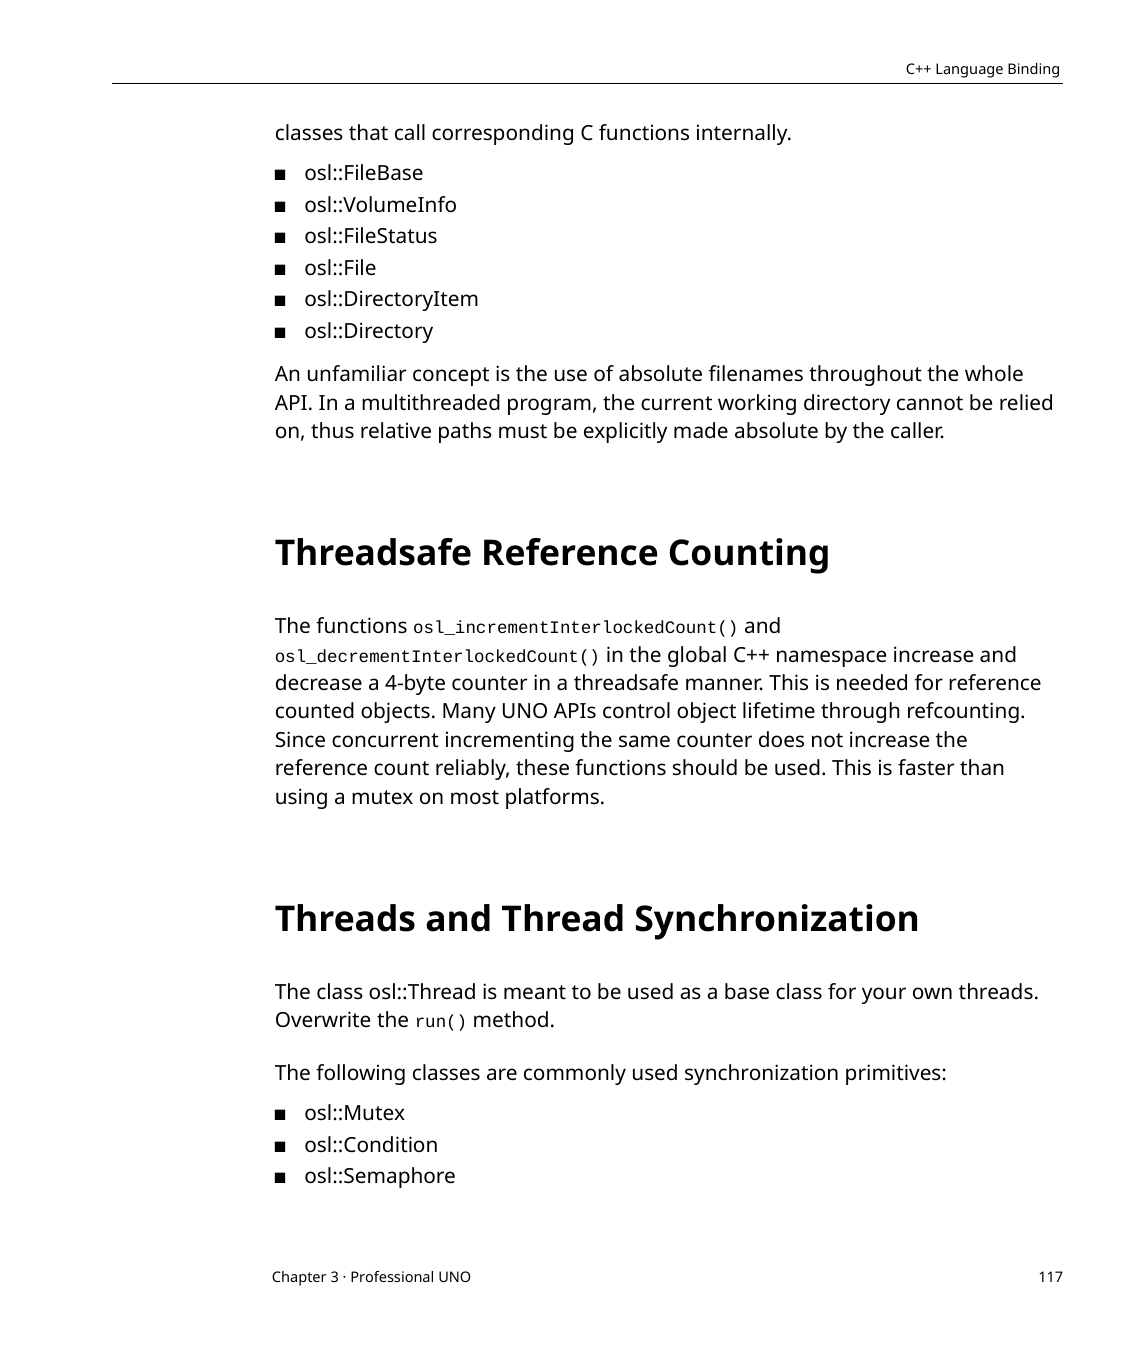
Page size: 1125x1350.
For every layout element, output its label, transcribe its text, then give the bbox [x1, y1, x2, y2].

list osl::Directory [274, 316, 1063, 344]
text classes that call corresponding C functions internally. [274, 118, 1063, 147]
text An unfamiliar concept is the use of absolute filenames throughout the whole API. In a multithreaded program, the current working directory cannot be relied on, thus relative paths must be explicitly made absolute by the caller. [274, 359, 1063, 444]
subtitle Threadsafe Reference Counting [274, 527, 1063, 576]
list osl::Condition [274, 1130, 1063, 1158]
list osl::FileBase [274, 158, 1063, 187]
list osl::DirectoryItem [274, 284, 1063, 313]
text The class osl::Thread is meant to be used as a base class for your own threads. Overwrite the run() method. [274, 977, 1063, 1034]
list osl::Mutex [274, 1098, 1063, 1127]
list osl::VolumeInfo [274, 190, 1063, 218]
list osl::FileStatus [274, 221, 1063, 250]
text The functions osl_incrementInterlockedCount() and osl_decrementInterlockedCount() in the global C++ namespace increase and decrease a 4-byte counter in a threadsafe manner. This is needed for reference counted objects. Many UNO APIs control object lifetime through refcounting. Since concurrent incrementing the same counter does not increase the reference count reliably, these functions should be used. This is faster than using a mutex on most platforms. [274, 611, 1063, 810]
subtitle Threads and Thread Synchronization [274, 893, 1063, 941]
list osl::Semaphore [274, 1161, 1063, 1189]
list osl::File [274, 253, 1063, 281]
text The following classes are commonly used synchronization primitives: [274, 1058, 1063, 1086]
